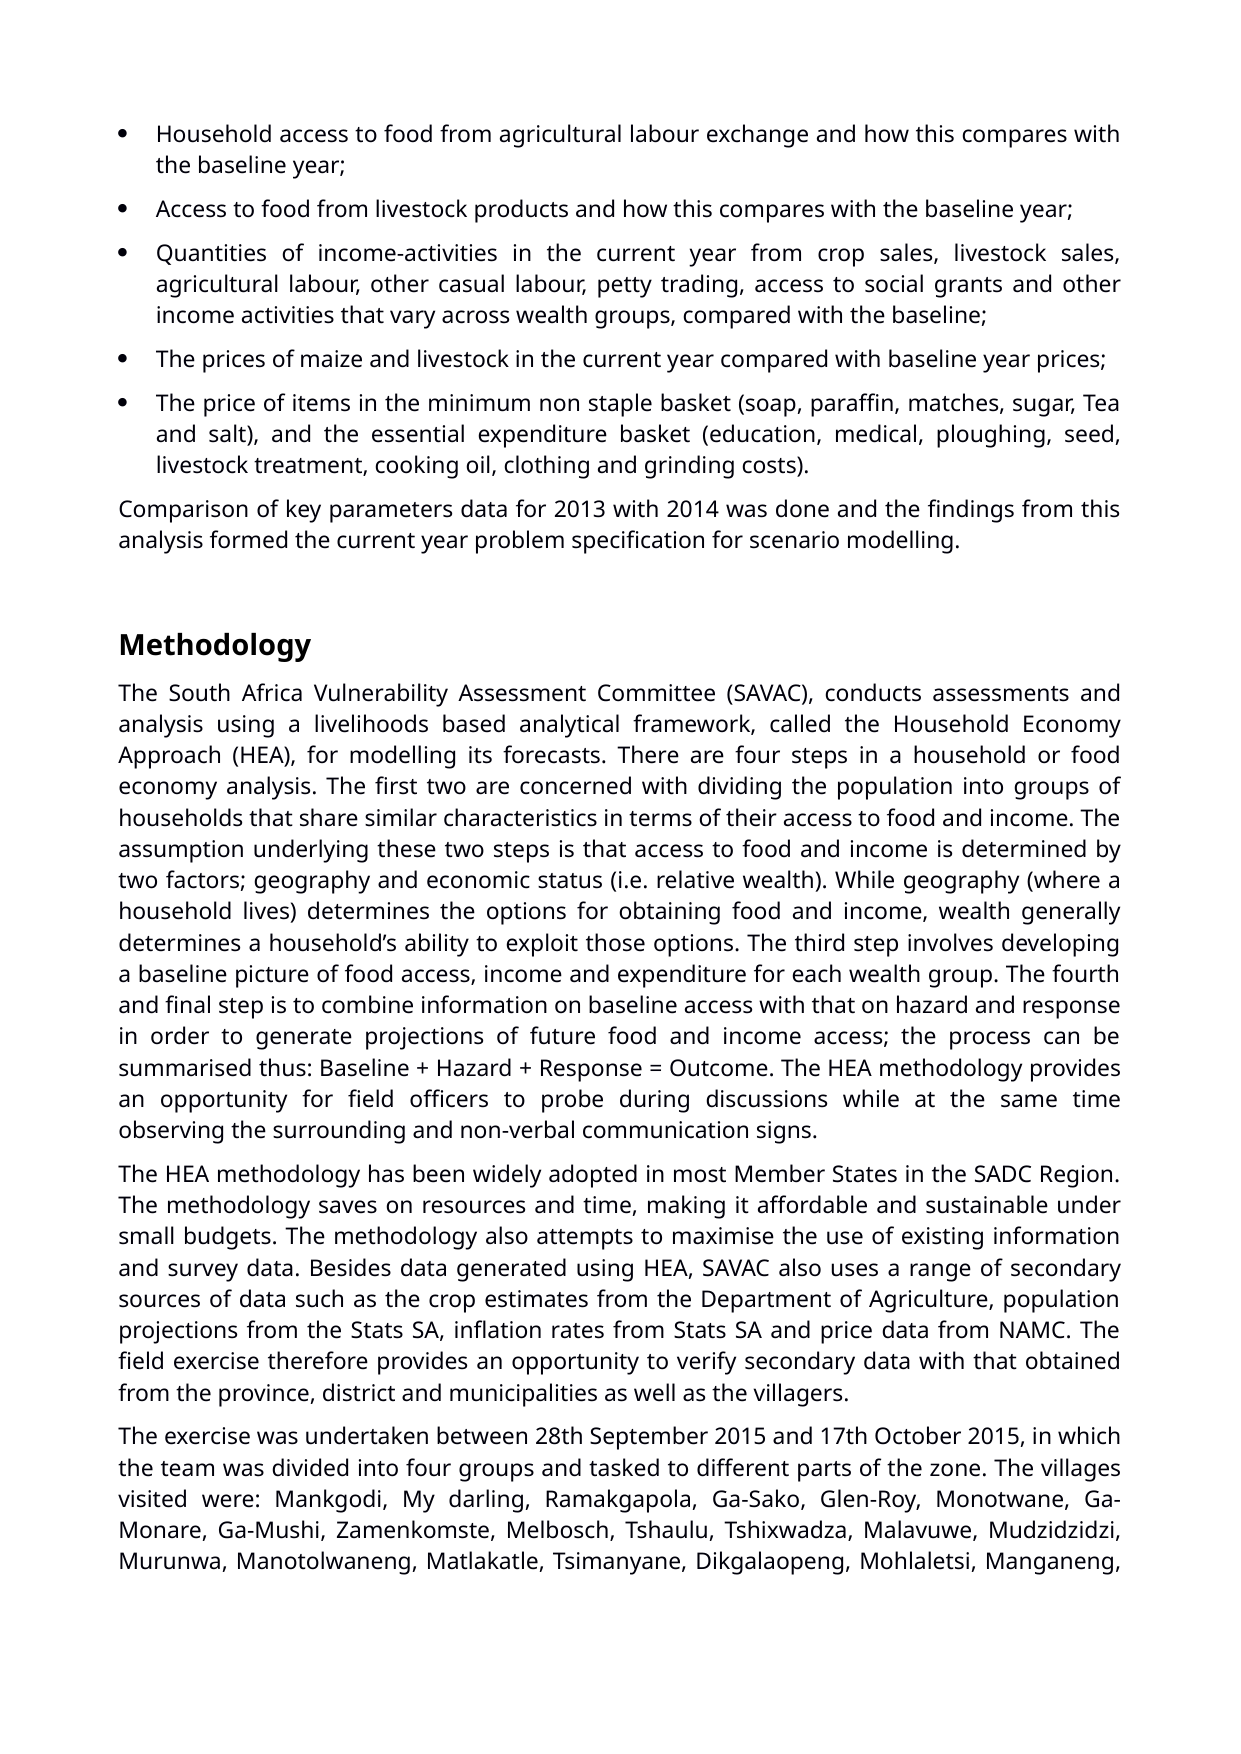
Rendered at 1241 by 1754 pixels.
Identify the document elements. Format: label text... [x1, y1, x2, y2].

text The HEA methodology has been widely adopted in most Member States in the SADC Region. The methodology saves on resources and time, making it affordable and sustainable under small budgets. The methodology also attempts to maximise the use of existing information and survey data. Besides data generated using HEA, SAVAC also uses a range of secondary sources of data such as the crop estimates from the Department of Agriculture, population projections from the Stats SA, inflation rates from Stats SA and price data from NAMC. The field exercise therefore provides an opportunity to verify secondary data with that obtained from the province, district and municipalities as well as the villagers. [118, 1158, 1122, 1408]
list Access to food from livestock products and how this compares with the baseline year; [118, 193, 1122, 224]
text The South Africa Vulnerability Assessment Committee (SAVAC), conducts assessments and analysis using a livelihoods based analytical framework, called the Household Economy Approach (HEA), for modelling its forecasts. There are four steps in a household or food economy analysis. The first two are concerned with dividing the population into groups of households that share similar characteristics in terms of their access to food and income. The assumption underlying these two steps is that access to food and income is determined by two factors; geography and economic status (i.e. relative wealth). While geography (where a household lives) determines the options for obtaining food and income, wealth generally determines a household’s ability to exploit those options. The third step involves developing a baseline picture of food access, income and expenditure for each wealth group. The fourth and final step is to combine information on baseline access with that on hazard and response in order to generate projections of future food and income access; the process can be summarised thus: Baseline + Hazard + Response = Outcome. The HEA methodology provides an opportunity for field officers to probe during discussions while at the same time observing the surrounding and non-verbal communication signs. [118, 677, 1122, 1145]
subtitle Methodology [118, 624, 1122, 664]
text The exercise was undertaken between 28th September 2015 and 17th October 2015, in which the team was divided into four groups and tasked to different parts of the zone. The villages visited were: Mankgodi, My darling, Ramakgapola, Ga-Sako, Glen-Roy, Monotwane, Ga-Monare, Ga-Mushi, Zamenkomste, Melbosch, Tshaulu, Tshixwadza, Malavuwe, Mudzidzidzi, Murunwa, Manotolwaneng, Matlakatle, Tsimanyane, Dikgalaopeng, Mohlaletsi, Manganeng, [118, 1420, 1122, 1577]
list Household access to food from agricultural labour exchange and how this compares with the baseline year; [118, 118, 1122, 181]
list The prices of maize and livestock in the current year compared with baseline year prices; [118, 343, 1122, 374]
list Quantities of income-activities in the current year from crop sales, livestock sales, agricultural labour, other casual labour, petty trading, access to social grants and other income activities that vary across wealth groups, compared with the baseline; [118, 237, 1122, 331]
text Comparison of key parameters data for 2013 with 2014 was done and the findings from this analysis formed the current year problem specification for scenario modelling. [118, 493, 1122, 556]
list The price of items in the minimum non staple basket (soap, paraffin, matches, sugar, Tea and salt), and the essential expenditure basket (education, medical, ploughing, seed, livestock treatment, cooking oil, clothing and grinding costs). [118, 387, 1122, 481]
